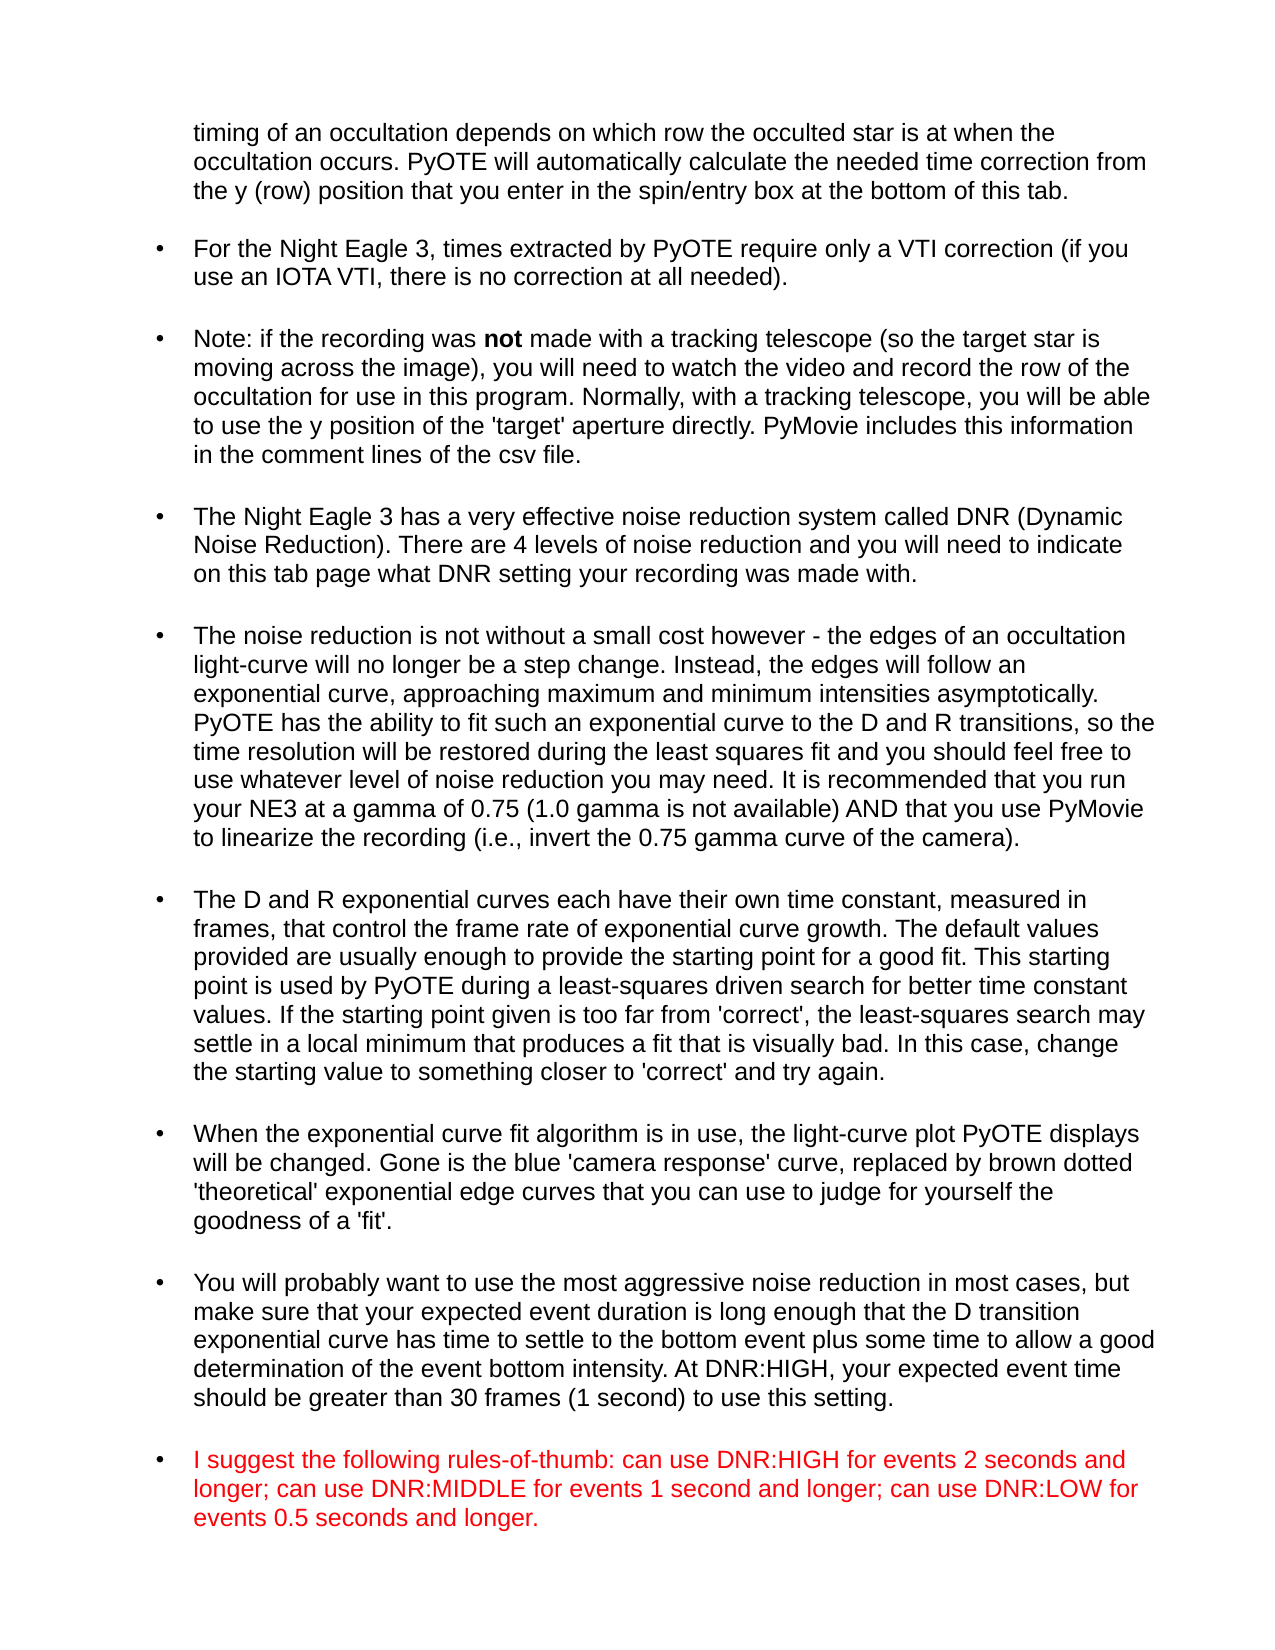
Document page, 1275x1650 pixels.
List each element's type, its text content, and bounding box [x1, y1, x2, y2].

list The Night Eagle 3 has a very effective noise reduction system called DNR (Dynamic Noise Reduction). There are 4 levels of noise reduction and you will need to indicate on this tab page what DNR setting your recording was made with. [156, 502, 1157, 588]
list timing of an occultation depends on which row the occulted star is at when the occultation occurs. PyOTE will automatically calculate the needed time correction from the y (row) position that you enter in the spin/entry box at the bottom of this tab. [156, 118, 1157, 204]
list You will probably want to use the most aggressive noise reduction in most cases, but make sure that your expected event duration is long enough that the D transition exponential curve has time to settle to the bottom event plus some time to allow a good determination of the event bottom intensity. At DNR:HIGH, your expected event time should be greater than 30 frames (1 second) to use this setting. [156, 1268, 1157, 1412]
list Note: if the recording was not made with a tracking telescope (so the target star is moving across the image), you will need to watch the video and record the row of the occultation for use in this program. Normally, with a tracking telescope, you will be able to use the y position of the 'target' aperture directly. PyMovie includes this information in the comment lines of the csv file. [156, 324, 1157, 468]
list When the exponential curve fit algorithm is in use, the light-curve plot PyOTE displays will be changed. Gone is the blue 'camera response' curve, replaced by brown dotted 'theoretical' exponential edge curves that you can use to judge for yourself the goodness of a 'fit'. [156, 1119, 1157, 1234]
list I suggest the following rules-of-thumb: can use DNR:HIGH for events 2 seconds and longer; can use DNR:MIDDLE for events 1 second and longer; can use DNR:LOW for events 0.5 seconds and longer. [156, 1445, 1157, 1531]
list For the Night Eagle 3, times extracted by PyOTE require only a VTI correction (if you use an IOTA VTI, there is no correction at all needed). [156, 233, 1157, 291]
list The noise reduction is not without a small cost however - the edges of an occultation light-curve will no longer be a step change. Instead, the edges will follow an exponential curve, approaching maximum and minimum intensities asymptotically. PyOTE has the ability to fit such an exponential curve to the D and R transitions, so the time resolution will be restored during the least squares fit and you should feel free to use whatever level of noise reduction you may need. It is recommended that you run your NE3 at a gamma of 0.75 (1.0 gamma is not available) AND that you use PyMovie to linearize the recording (i.e., invert the 0.75 gamma curve of the camera). [156, 621, 1157, 851]
list The D and R exponential curves each have their own time constant, measured in frames, that control the frame rate of exponential curve growth. The default values provided are usually enough to provide the starting point for a good fit. This starting point is used by PyOTE during a least-squares driven search for better time constant values. If the starting point given is too far from 'correct', the least-squares search may settle in a local minimum that produces a fit that is visually bad. In this case, change the starting value to something closer to 'correct' and try again. [156, 885, 1157, 1086]
